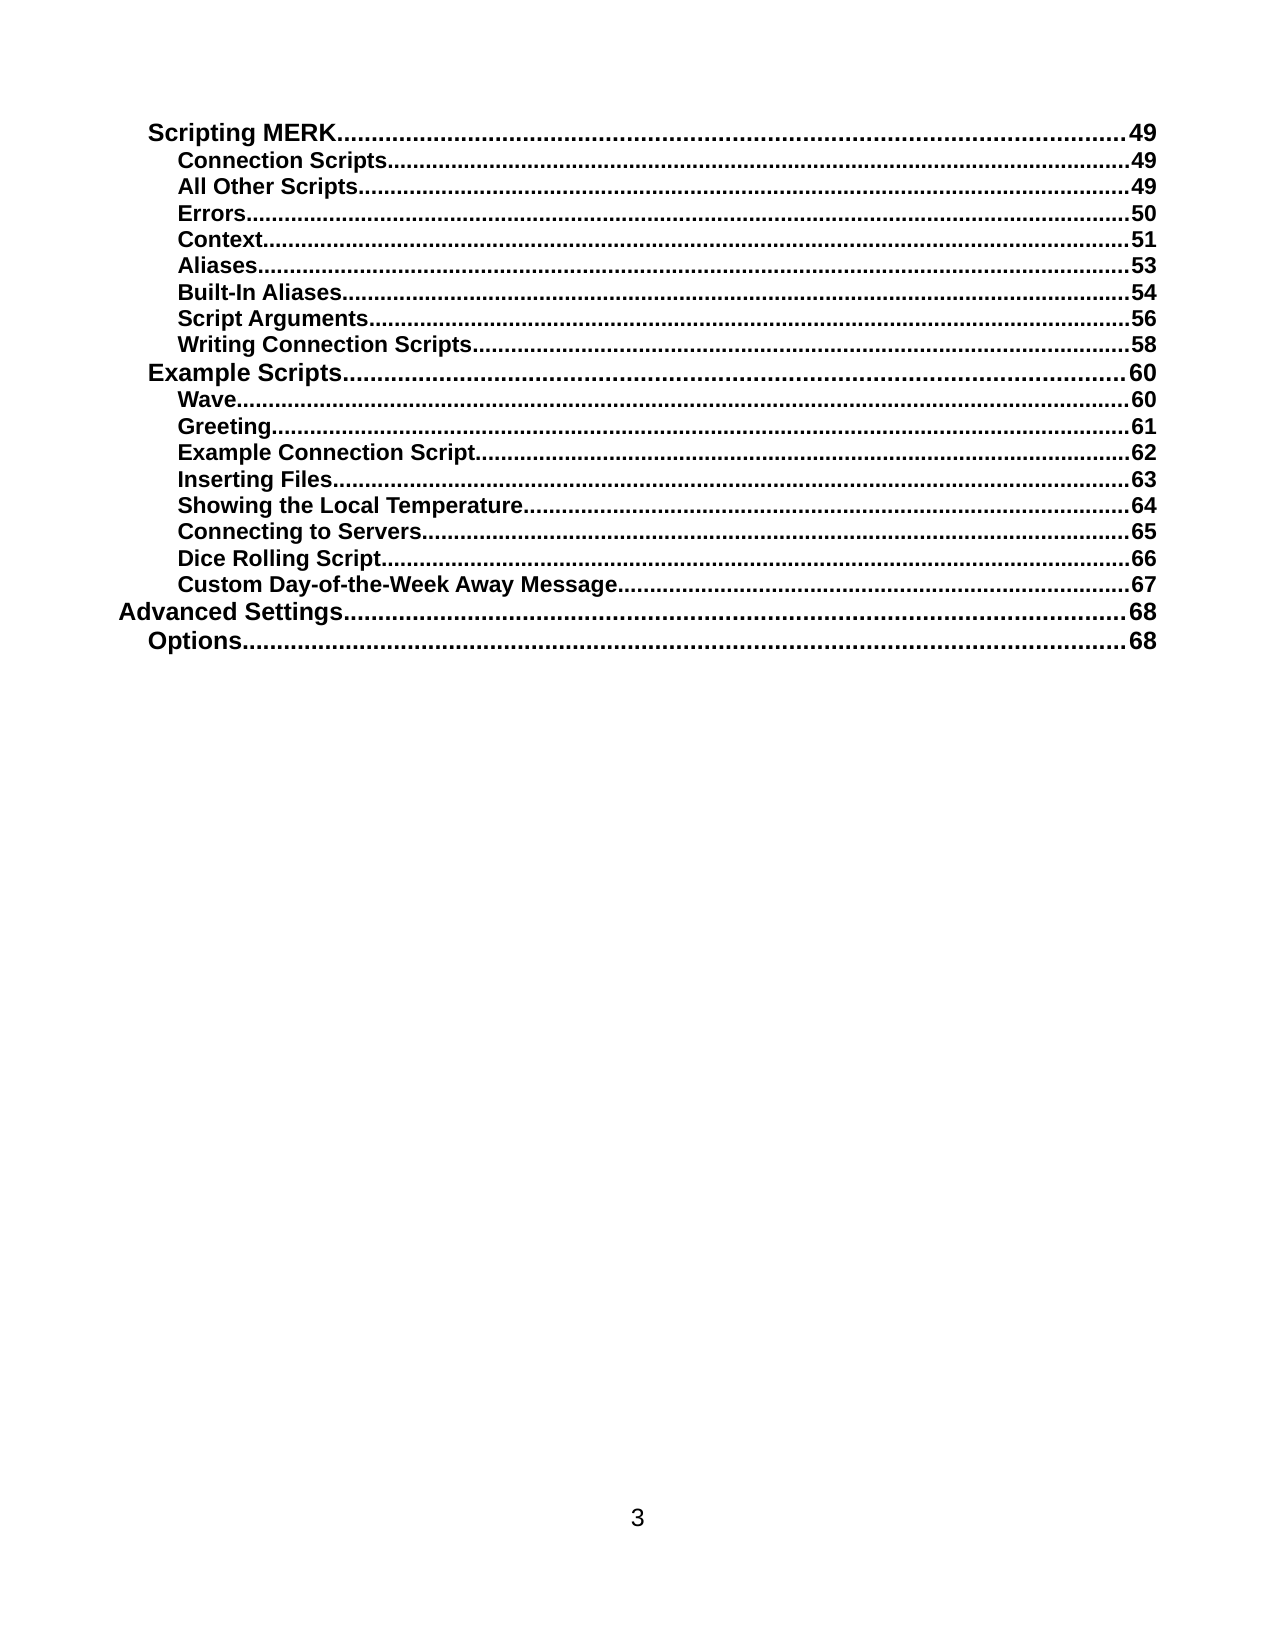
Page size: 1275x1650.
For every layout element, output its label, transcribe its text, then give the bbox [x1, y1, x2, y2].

text Dice Rolling Script 66 [177, 544, 1157, 571]
text Connection Scripts 49 [177, 147, 1157, 173]
text Context 51 [177, 226, 1157, 252]
text Custom Day-of-the-Week Away Message 67 [177, 571, 1157, 597]
text Wave 60 [177, 386, 1157, 413]
text Connecting to Servers 65 [177, 518, 1157, 544]
text Aliases 53 [177, 252, 1157, 279]
text Options 68 [148, 626, 1157, 655]
text Script Arguments 56 [177, 305, 1157, 331]
text Built-In Aliases 54 [177, 279, 1157, 305]
text All Other Scripts 49 [177, 173, 1157, 199]
text Example Connection Script 62 [177, 439, 1157, 466]
text Inserting Files 63 [177, 466, 1157, 492]
text Advanced Settings 68 [118, 597, 1157, 626]
text Scripting MERK 49 [148, 118, 1157, 147]
text Example Scripts 60 [148, 358, 1157, 386]
text Showing the Local Temperature 64 [177, 492, 1157, 518]
text Errors 50 [177, 199, 1157, 226]
text Greeting 61 [177, 413, 1157, 439]
text Writing Connection Scripts 58 [177, 331, 1157, 358]
